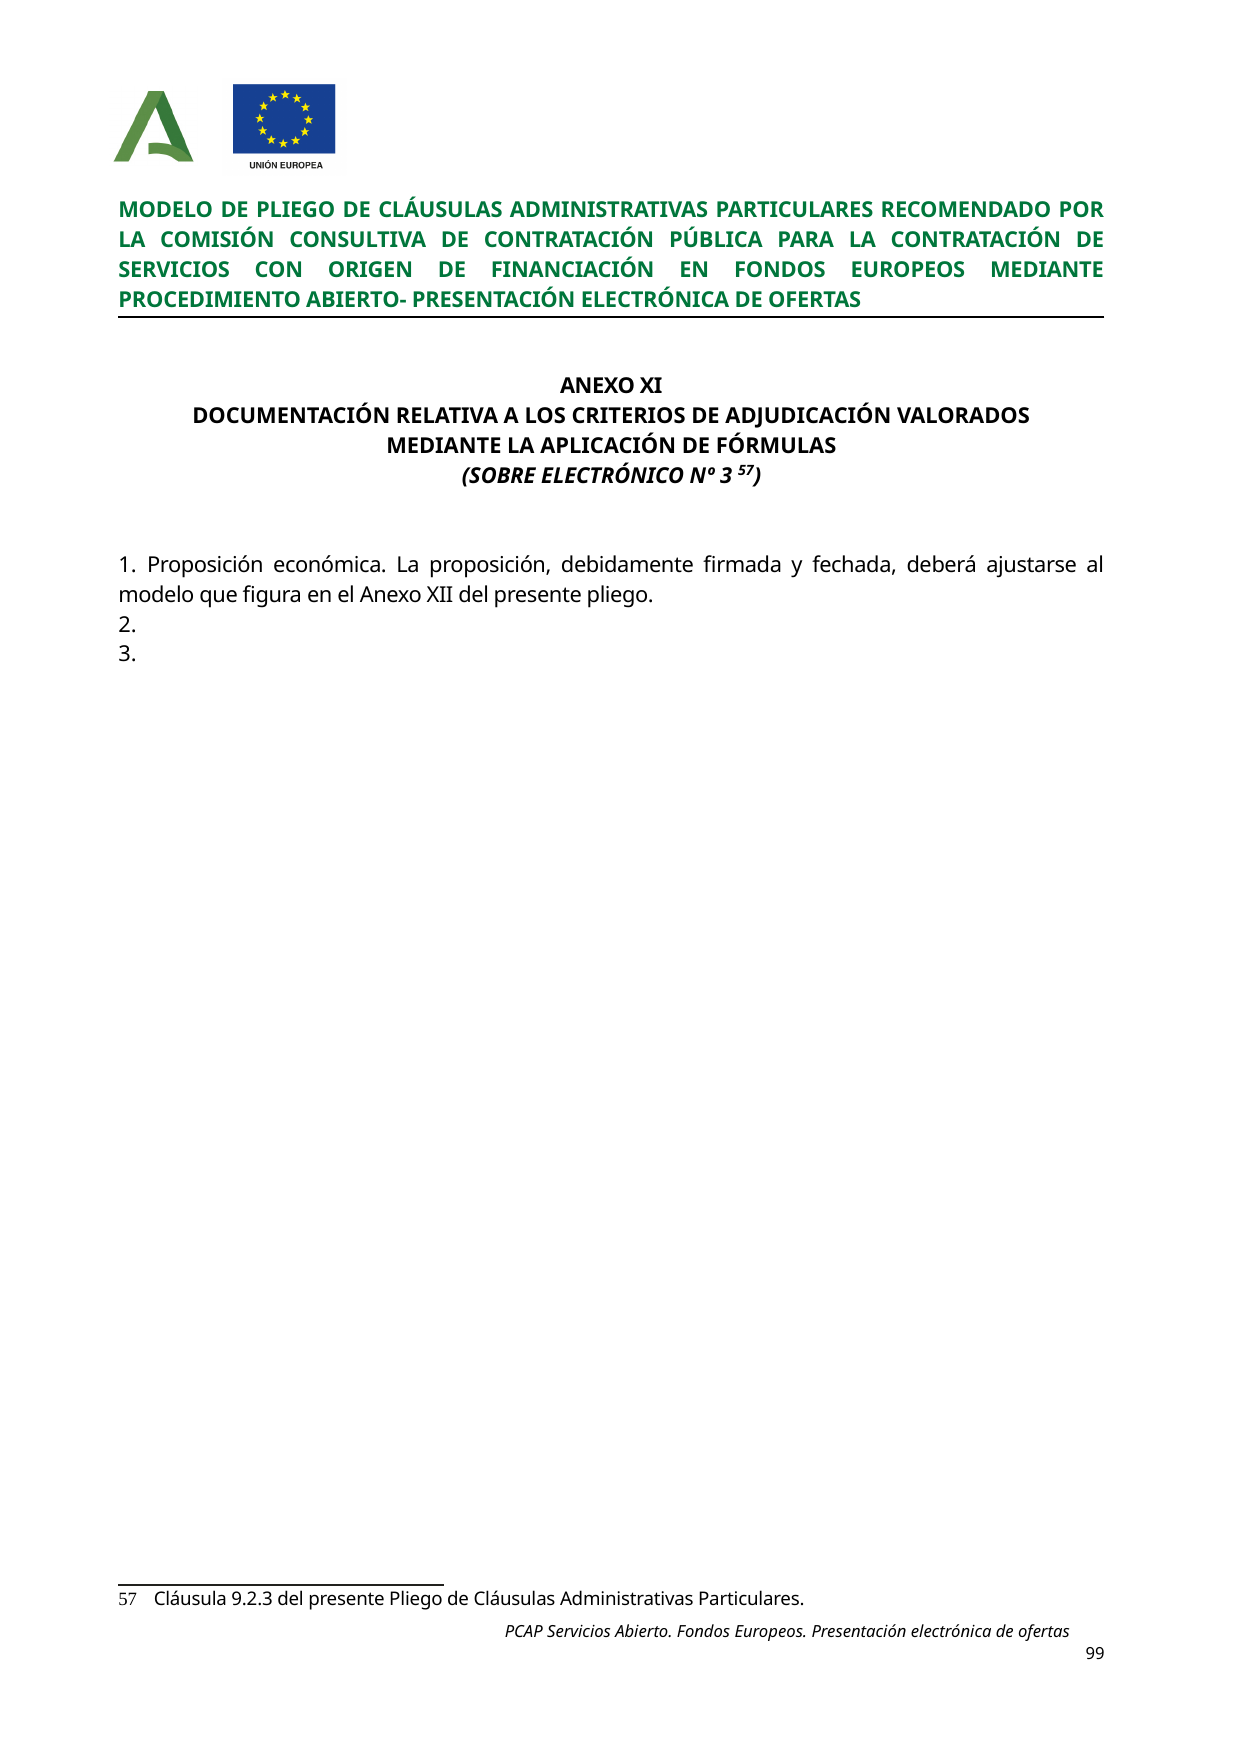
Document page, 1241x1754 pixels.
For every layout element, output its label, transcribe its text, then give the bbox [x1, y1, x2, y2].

picture [221, 78, 347, 176]
text DOCUMENTACIÓN RELATIVA A LOS CRITERIOS DE ADJUDICACIÓN VALORADOS [118, 400, 1104, 430]
text 2. [118, 609, 1104, 638]
text ANEXO XI [118, 370, 1104, 400]
text MODELO DE PLIEGO DE CLÁUSULAS ADMINISTRATIVAS PARTICULARES RECOMENDADO POR LA COMISIÓN CONSULTIVA DE CONTRATACIÓN PÚBLICA PARA LA CONTRATACIÓN DE SERVICIOS CON ORIGEN DE FINANCIACIÓN EN FONDOS EUROPEOS MEDIANTE PROCEDIMIENTO ABIERTO- PRESENTACIÓN ELECTRÓNICA DE OFERTAS [118, 194, 1104, 316]
text 1. Proposición económica. La proposición, debidamente firmada y fechada, deberá ajustarse al modelo que figura en el Anexo XII del presente pliego. [118, 549, 1104, 609]
text MEDIANTE LA APLICACIÓN DE FÓRMULAS [118, 430, 1104, 460]
text (SOBRE ELECTRÓNICO Nº 3 ) [118, 460, 1104, 489]
text 3. [118, 638, 1104, 668]
picture [109, 86, 198, 166]
text Cláusula 9.2.3 del presente Pliego de Cláusulas Administrativas Particulares. [118, 1585, 1104, 1611]
